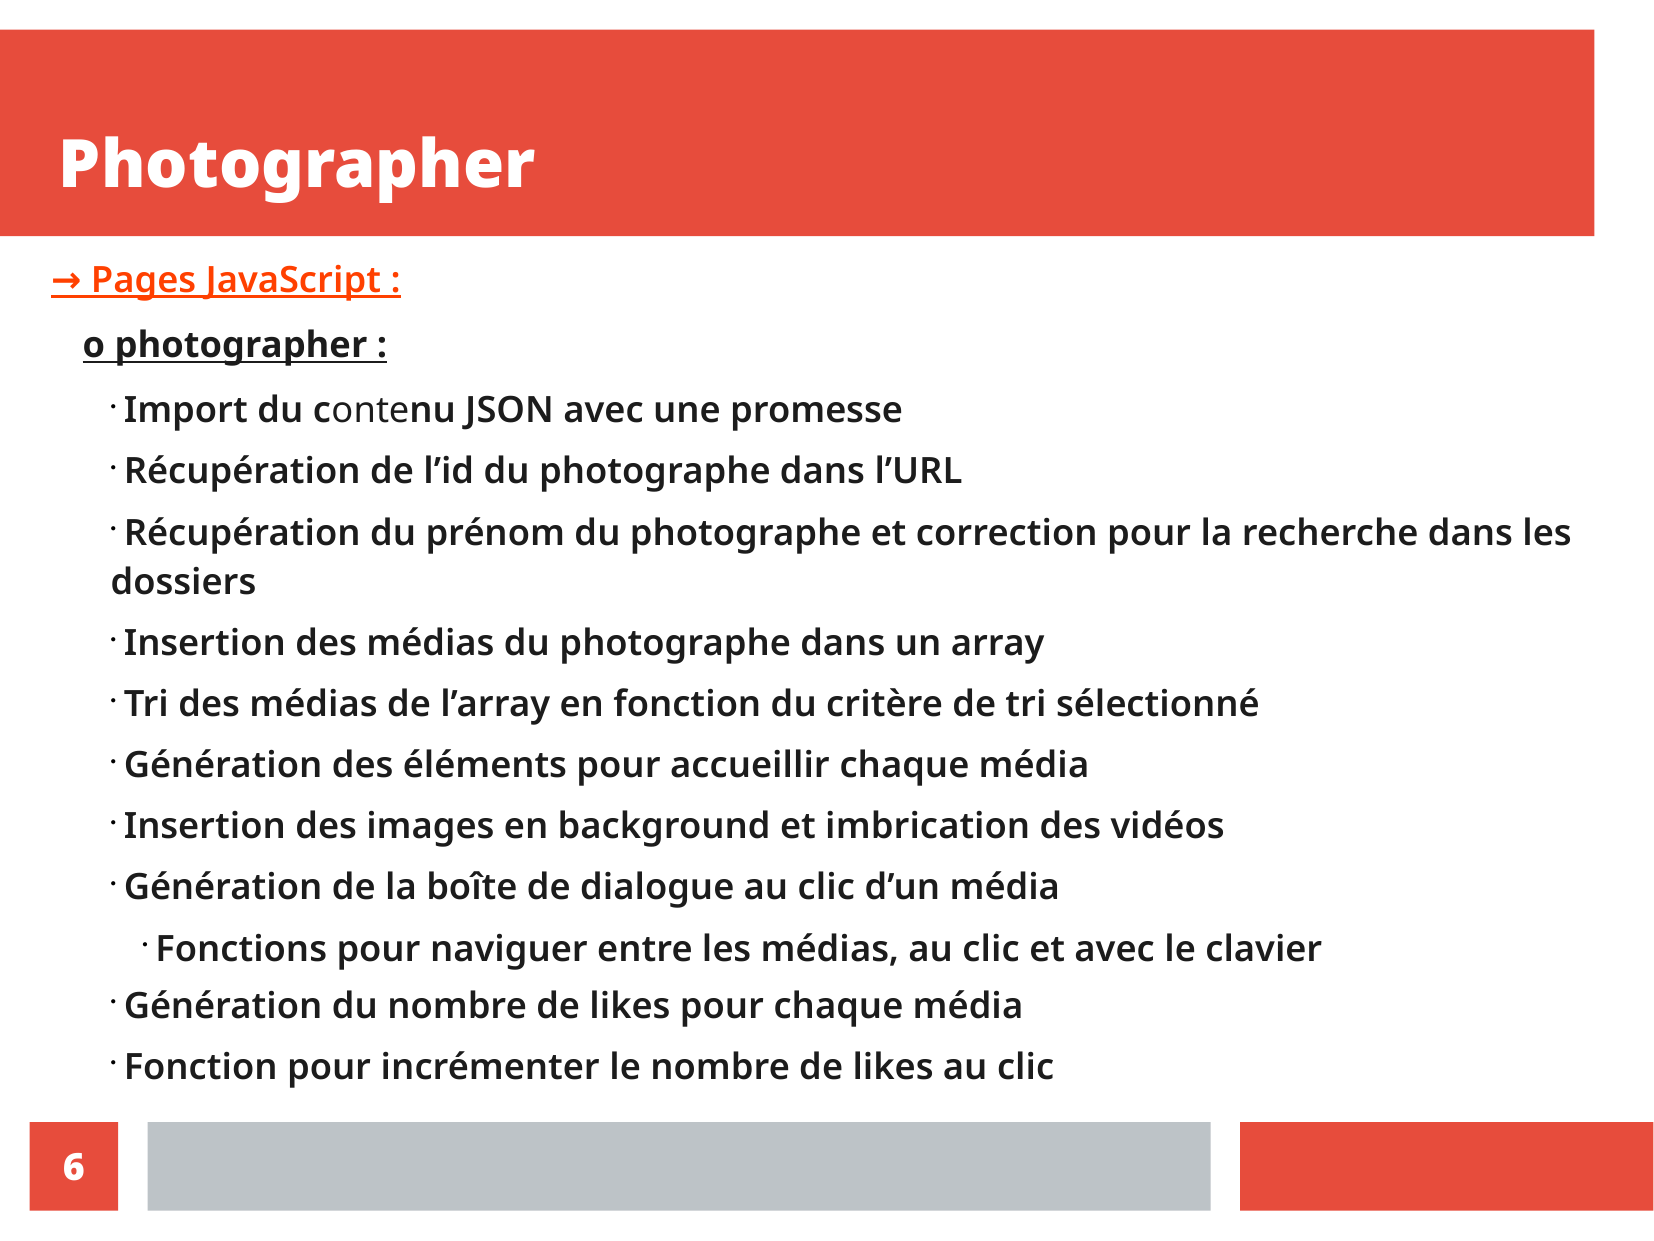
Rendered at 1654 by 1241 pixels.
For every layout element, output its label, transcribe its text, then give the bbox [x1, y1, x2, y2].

list → Pages JavaScript : o photographer : Import du contenu JSON avec une promesse Récupération de l’id du photographe dans l’URL Récupération du prénom du photographe et correction pour la recherche dans les dossiers Insertion des médias du photographe dans un array Tri des médias de l’array en fonction du critère de tri sélectionné Génération des éléments pour accueillir chaque média Insertion des images en background et imbrication des vidéos Génération de la boîte de dialogue au clic d’un média Fonctions pour naviguer entre les médias, au clic et avec le clavier Génération du nombre de likes pour chaque média Fonction pour incrémenter le nombre de likes au clic [47, 253, 1607, 1099]
title Photographer [59, 59, 1595, 207]
